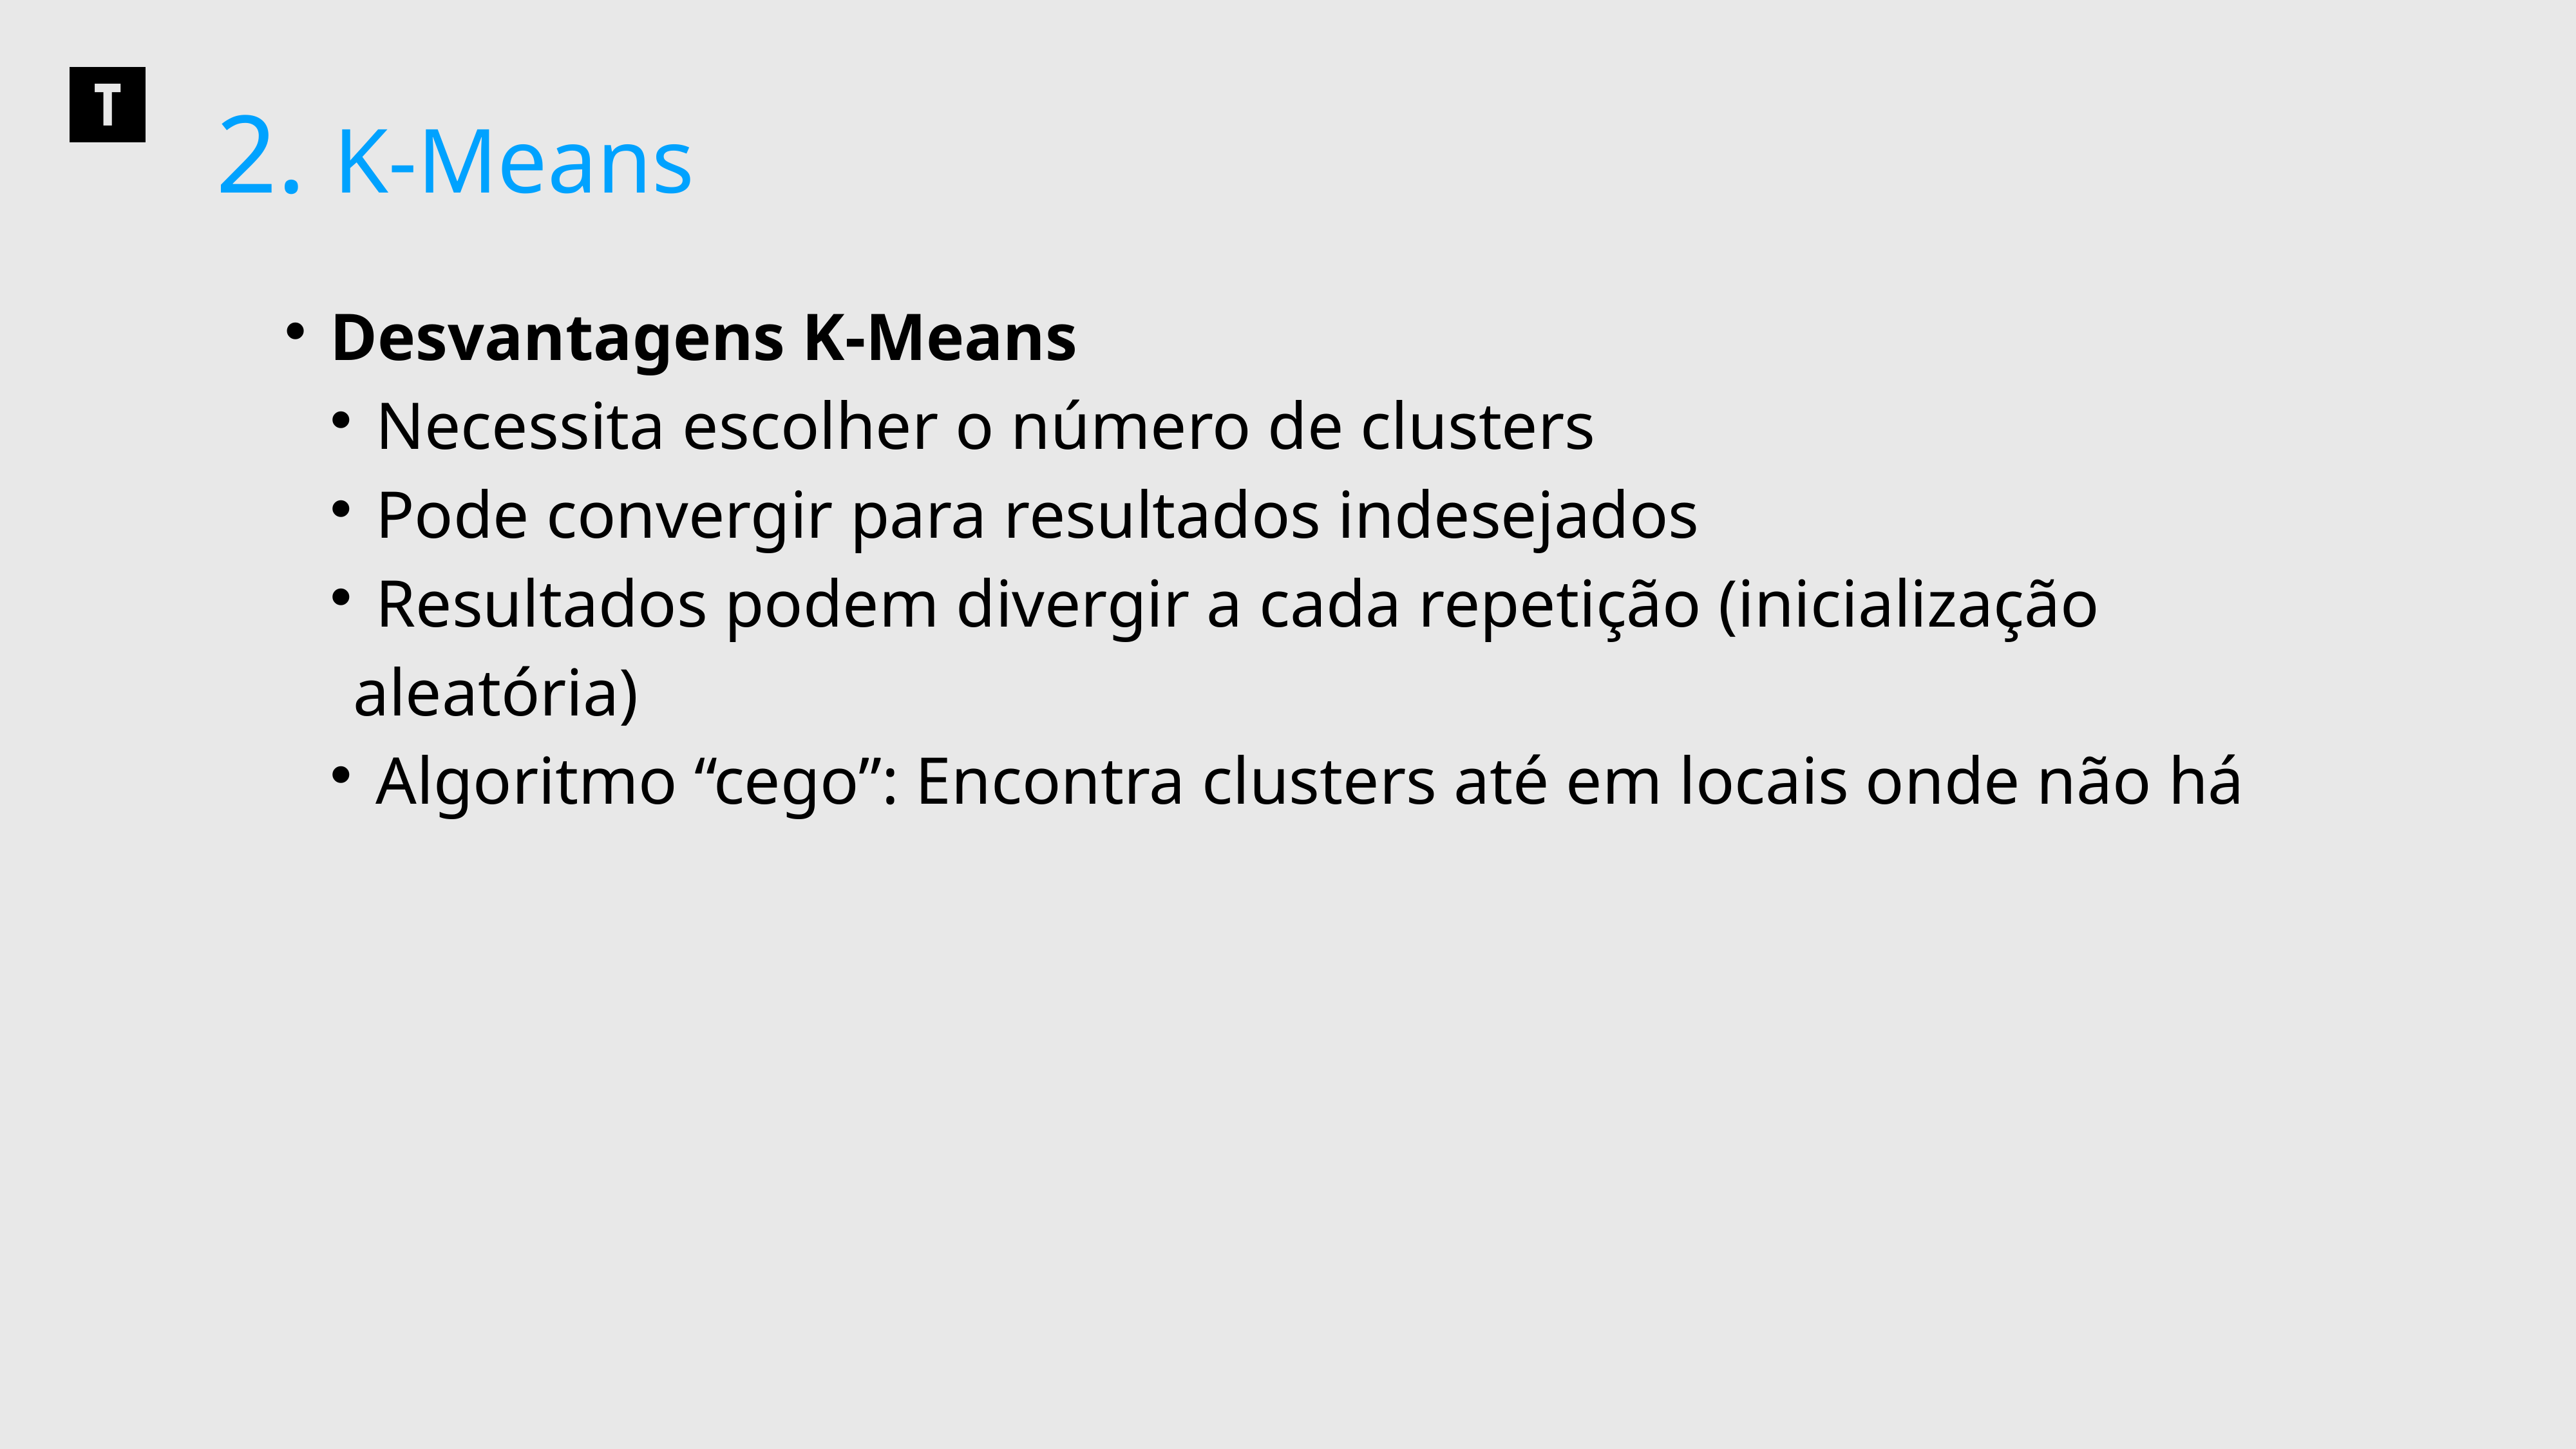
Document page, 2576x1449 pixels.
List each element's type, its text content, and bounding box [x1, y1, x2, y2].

text_box Desvantagens K-Means Necessita escolher o número de clusters Pode convergir para resultados indesejados Resultados podem divergir a cada repetição (inicialização aleatória) Algoritmo “cego”: Encontra clusters até em locais onde não há [211, 279, 2328, 811]
picture [70, 67, 146, 142]
text_box 2. K-Means [211, 80, 1719, 220]
